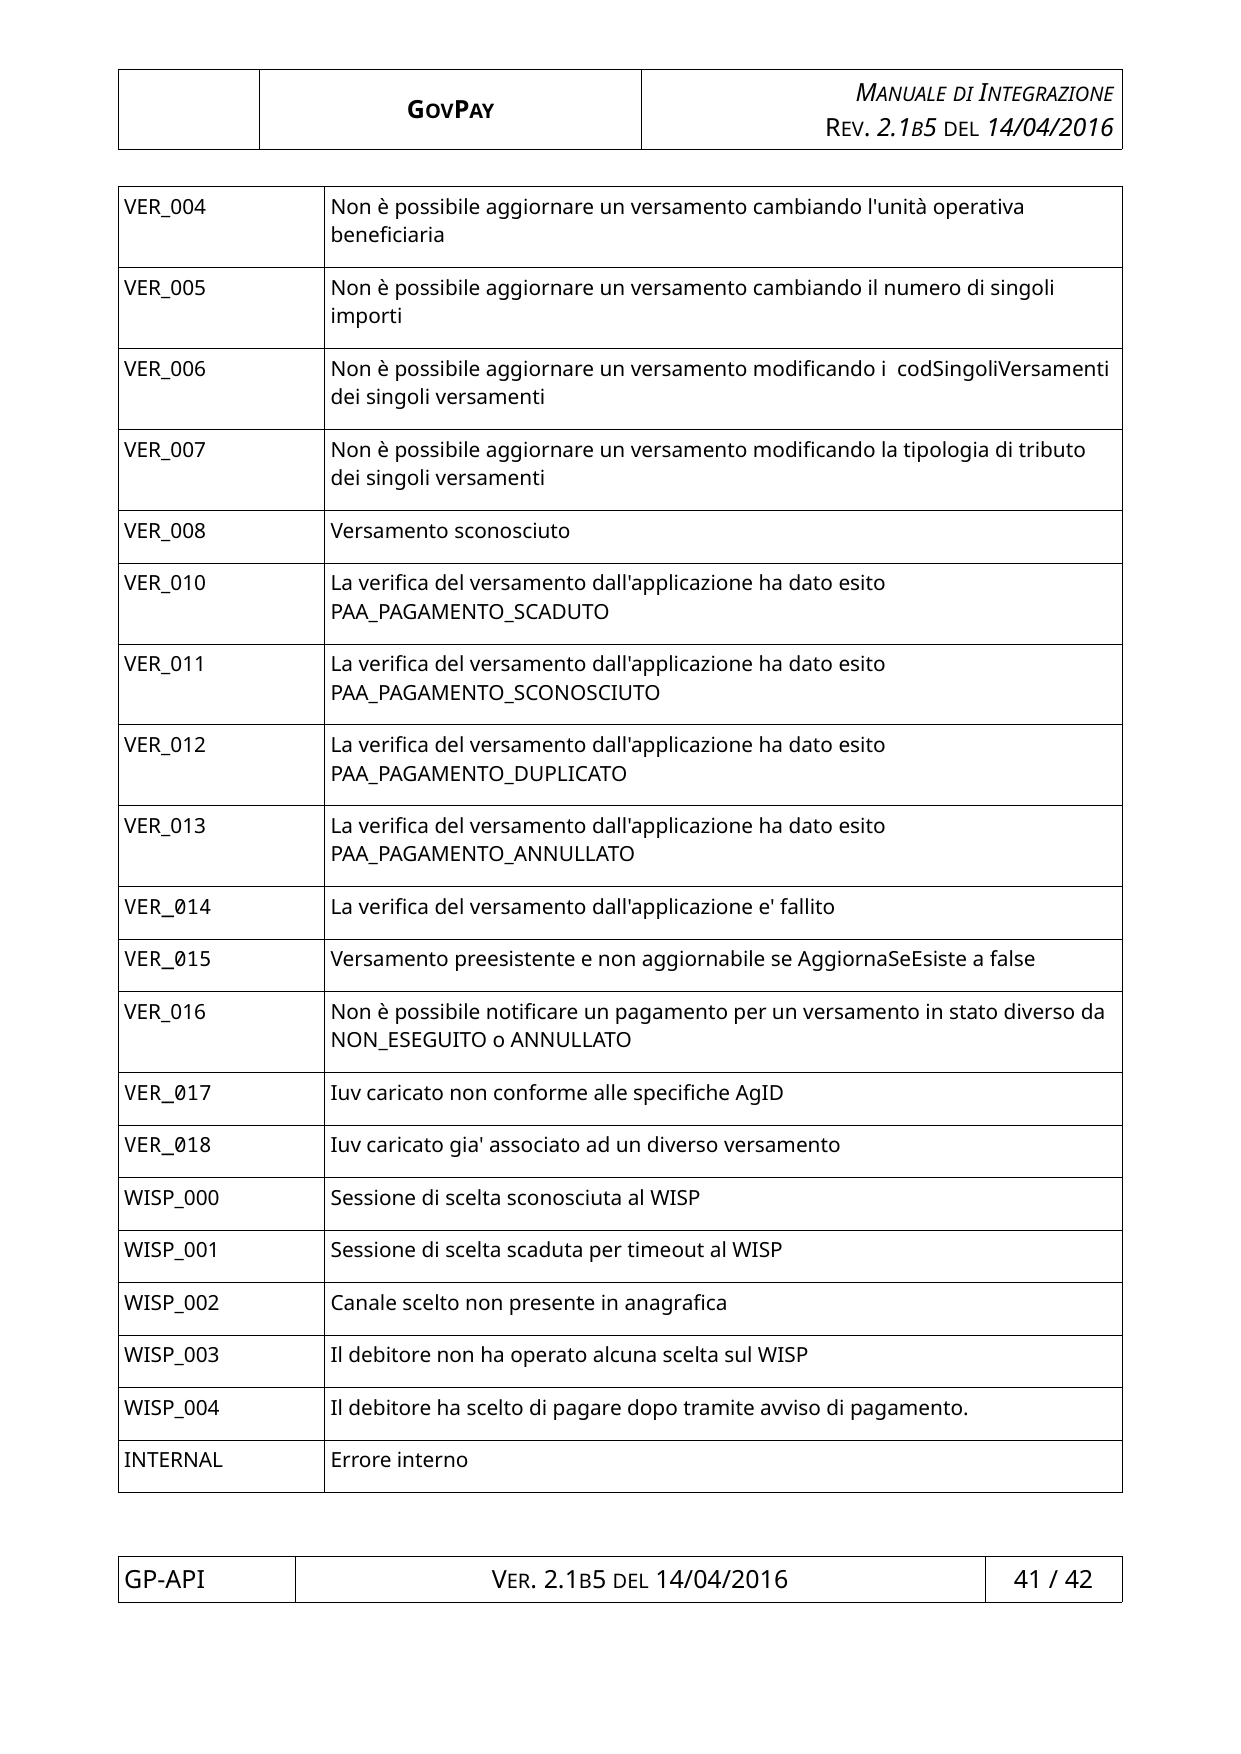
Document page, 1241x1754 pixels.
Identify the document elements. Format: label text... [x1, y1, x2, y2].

table_cell Iuv caricato non conforme alle specifiche AgID [325, 1073, 1122, 1125]
table_cell VER_007 [119, 430, 324, 510]
table_cell La verifica del versamento dall'applicazione e' fallito [325, 887, 1122, 939]
table_cell VER_006 [119, 349, 324, 429]
table_cell Non è possibile aggiornare un versamento cambiando il numero di singoli importi [325, 268, 1122, 348]
table_cell Sessione di scelta scaduta per timeout al WISP [325, 1231, 1122, 1282]
table_cell VER_004 [119, 187, 324, 267]
table_cell WISP_004 [119, 1388, 324, 1440]
table_cell Iuv caricato gia' associato ad un diverso versamento [325, 1126, 1122, 1177]
table_cell Sessione di scelta sconosciuta al WISP [325, 1178, 1122, 1230]
table_cell INTERNAL [119, 1441, 324, 1492]
table_cell VER_008 [119, 511, 324, 562]
table_cell La verifica del versamento dall'applicazione ha dato esito PAA_PAGAMENTO_DUPLICATO [325, 725, 1122, 805]
table_cell Il debitore ha scelto di pagare dopo tramite avviso di pagamento. [325, 1388, 1122, 1440]
table_cell VER_014 [119, 887, 324, 939]
table_cell La verifica del versamento dall'applicazione ha dato esito PAA_PAGAMENTO_ANNULLATO [325, 806, 1122, 886]
table_cell VER_010 [119, 564, 324, 643]
table_cell La verifica del versamento dall'applicazione ha dato esito PAA_PAGAMENTO_SCADUTO [325, 564, 1122, 643]
table_cell Il debitore non ha operato alcuna scelta sul WISP [325, 1336, 1122, 1387]
table_cell VER_018 [119, 1126, 324, 1177]
table_cell Canale scelto non presente in anagrafica [325, 1283, 1122, 1335]
table_cell Non è possibile aggiornare un versamento modificando la tipologia di tributo dei singoli versamenti [325, 430, 1122, 510]
table_cell Errore interno [325, 1441, 1122, 1492]
table_cell VER_005 [119, 268, 324, 348]
table_cell Versamento preesistente e non aggiornabile se AggiornaSeEsiste a false [325, 940, 1122, 991]
table_cell WISP_003 [119, 1336, 324, 1387]
table_cell VER_013 [119, 806, 324, 886]
table_cell Versamento sconosciuto [325, 511, 1122, 562]
table_cell WISP_002 [119, 1283, 324, 1335]
table_cell VER_012 [119, 725, 324, 805]
table_cell VER_015 [119, 940, 324, 991]
table_cell VER_017 [119, 1073, 324, 1125]
table_cell Non è possibile aggiornare un versamento modificando i codSingoliVersamenti dei singoli versamenti [325, 349, 1122, 429]
table_cell Non è possibile aggiornare un versamento cambiando l'unità operativa beneficiaria [325, 187, 1122, 267]
table_cell Non è possibile notificare un pagamento per un versamento in stato diverso da NON_ESEGUITO o ANNULLATO [325, 992, 1122, 1072]
table_cell WISP_001 [119, 1231, 324, 1282]
table_cell WISP_000 [119, 1178, 324, 1230]
table_cell VER_011 [119, 645, 324, 724]
table_cell VER_016 [119, 992, 324, 1072]
table_cell La verifica del versamento dall'applicazione ha dato esito PAA_PAGAMENTO_SCONOSCIUTO [325, 645, 1122, 724]
